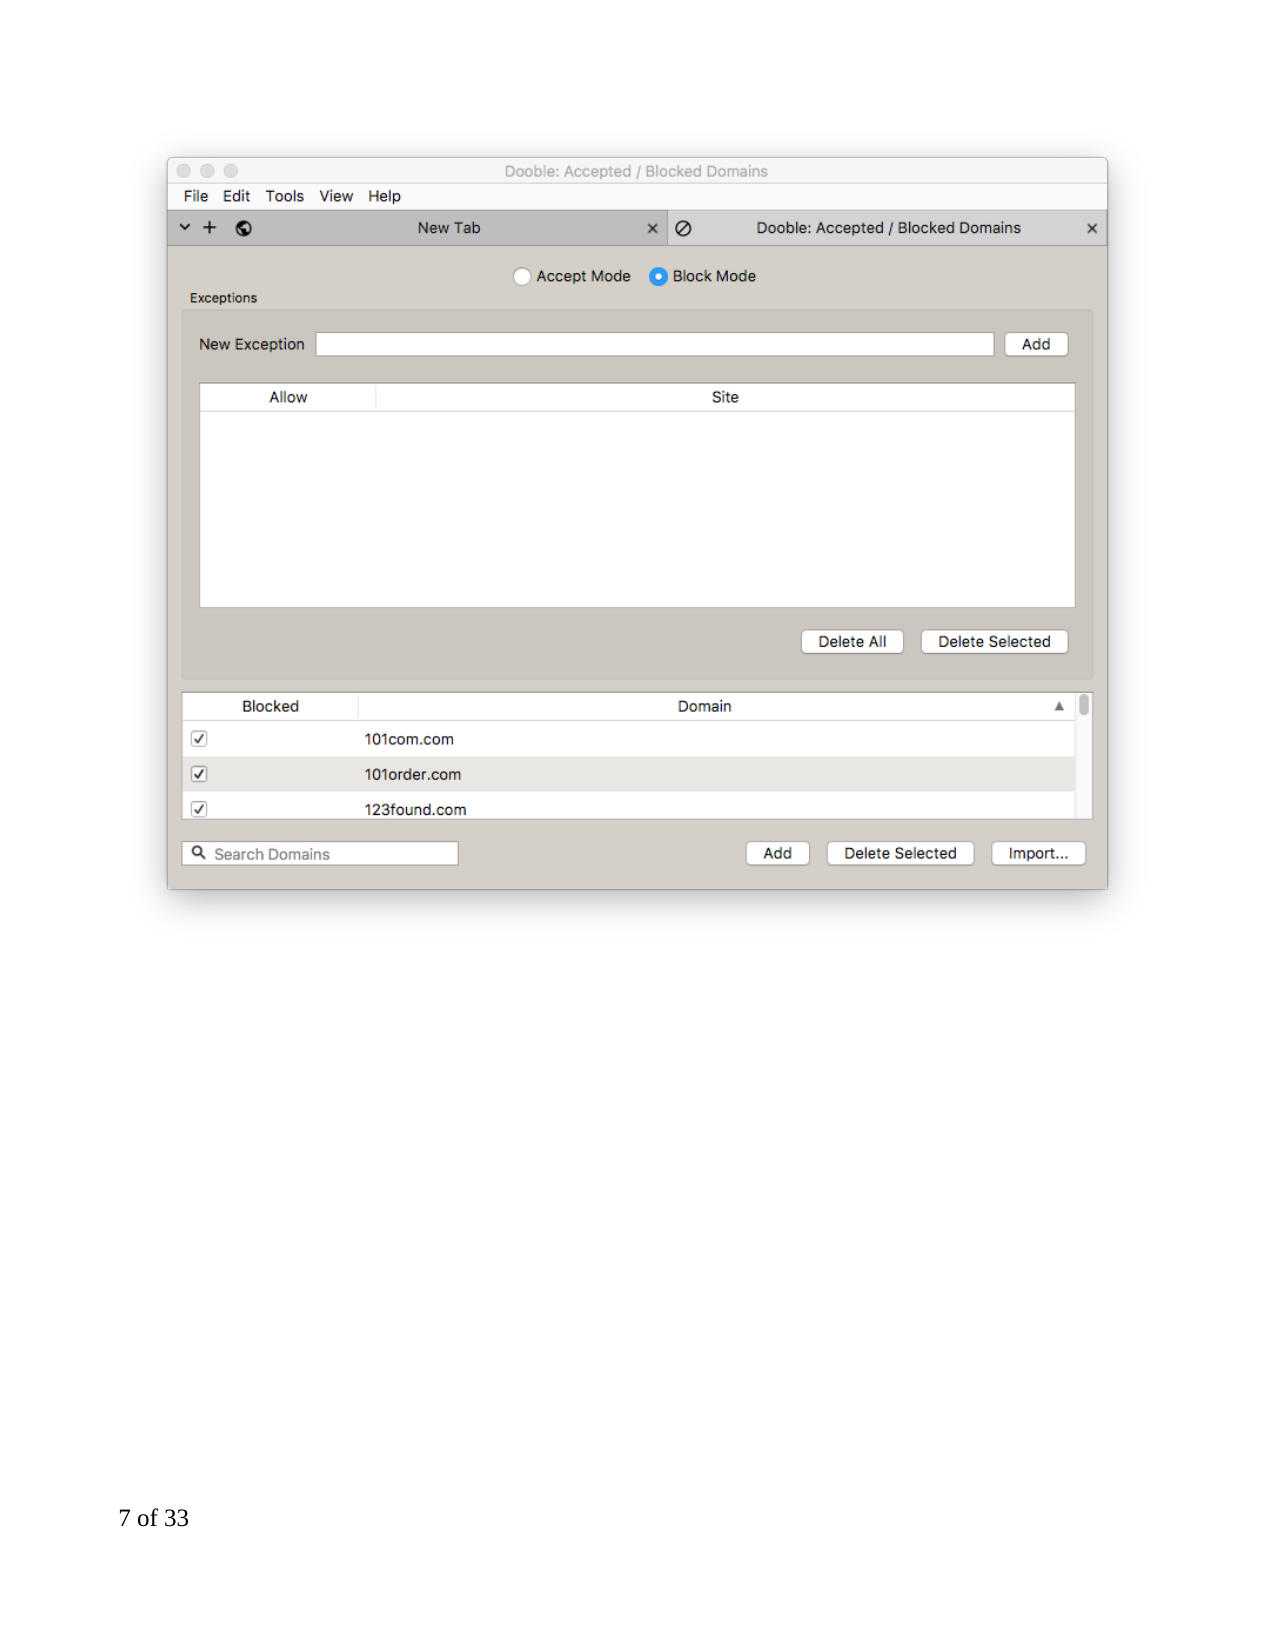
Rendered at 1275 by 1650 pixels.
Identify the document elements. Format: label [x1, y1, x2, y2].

picture [118, 118, 1157, 948]
